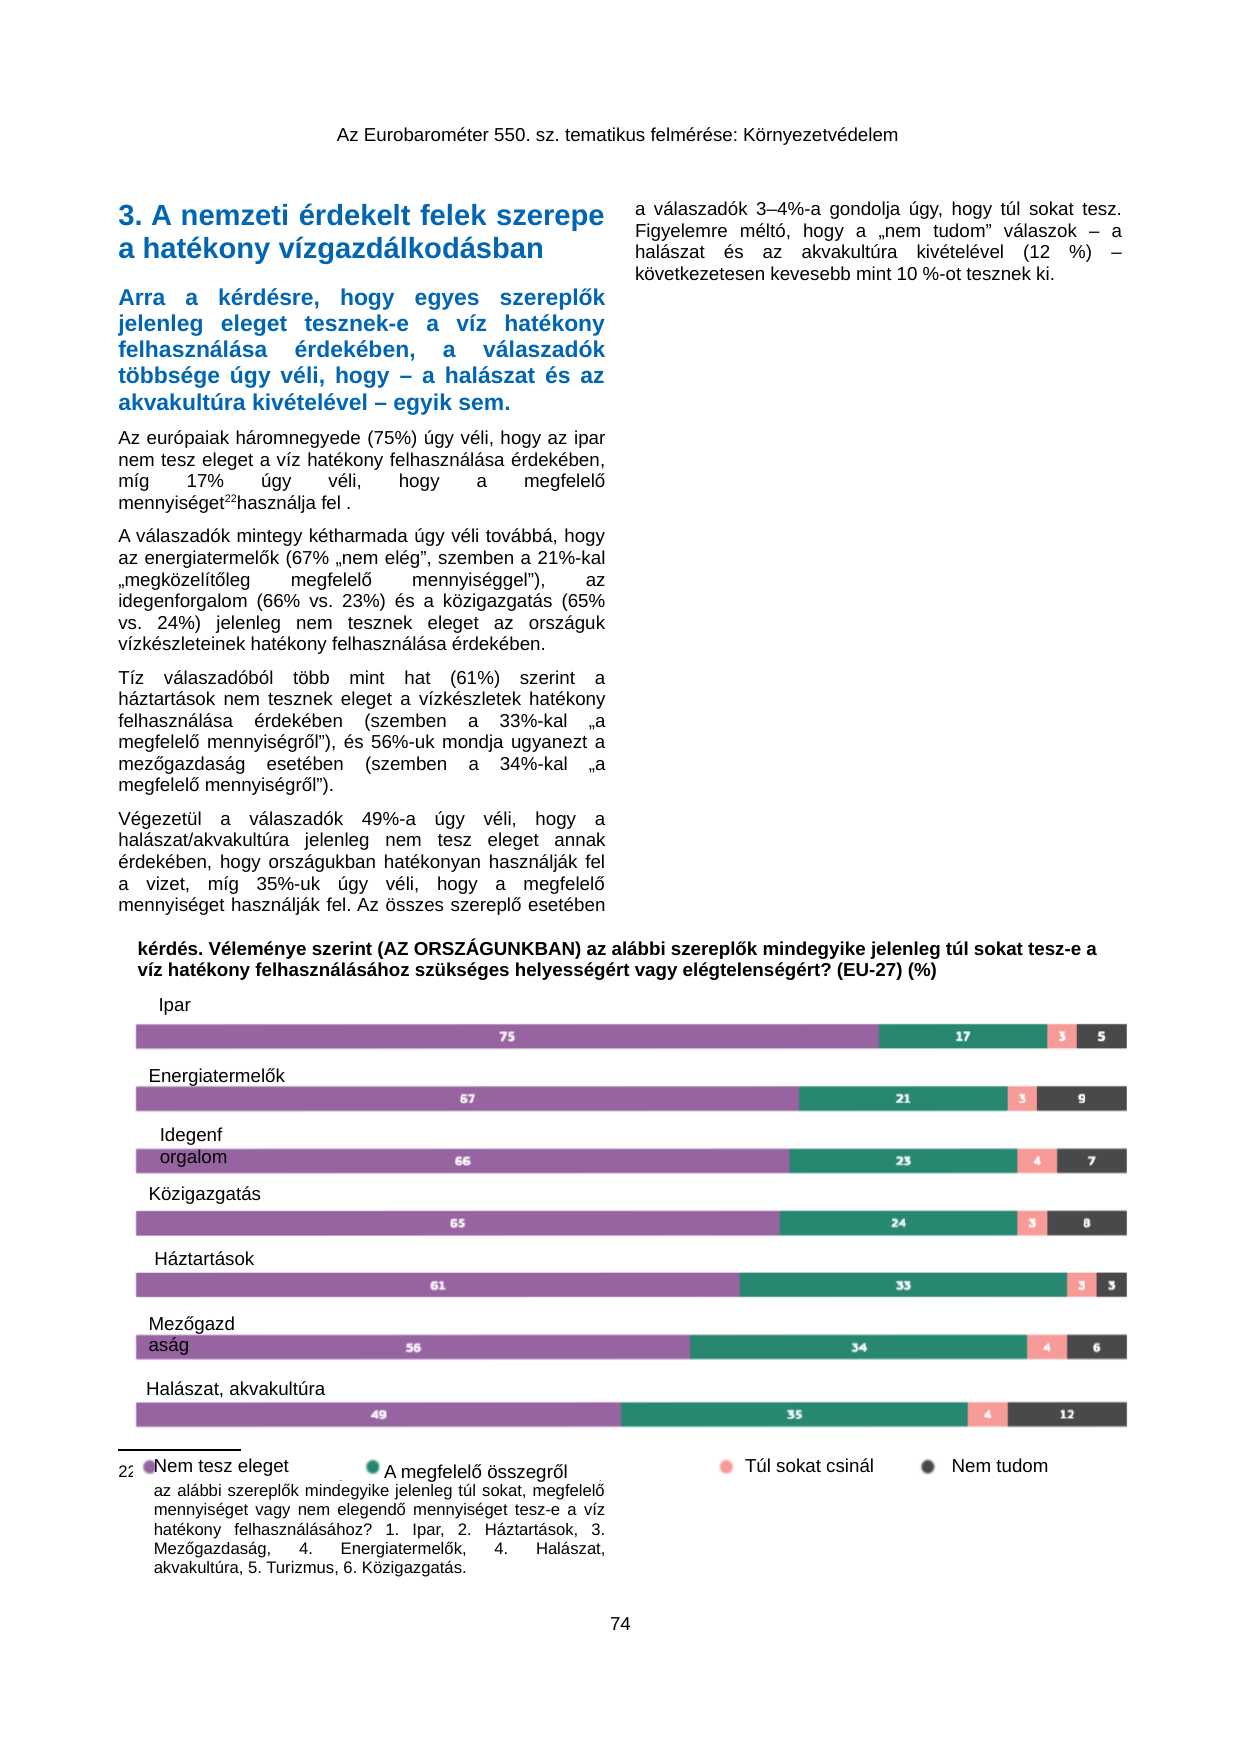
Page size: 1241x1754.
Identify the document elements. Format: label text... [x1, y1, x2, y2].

text Végezetül a válaszadók 49%-a úgy véli, hogy a halászat/akvakultúra jelenleg nem tesz eleget annak érdekében, hogy országukban hatékonyan használják fel a vizet, míg 35%-uk úgy véli, hogy a megfelelő mennyiséget használják fel. Az összes szereplő esetében [118, 808, 605, 916]
text a válaszadók 3–4%-a gondolja úgy, hogy túl sokat tesz. Figyelemre méltó, hogy a „nem tudom” válaszok – a halászat és az akvakultúra kivételével (12 %) – következetesen kevesebb mint 10 %-ot tesznek ki. [635, 198, 1122, 284]
text Arra a kérdésre, hogy egyes szereplők jelenleg eleget tesznek-e a víz hatékony felhasználása érdekében, a válaszadók többsége úgy véli, hogy – a halászat és az akvakultúra kivételével – egyik sem. [118, 283, 605, 415]
text Tíz válaszadóból több mint hat (61%) szerint a háztartások nem tesznek eleget a vízkészletek hatékony felhasználása érdekében (szemben a 33%-kal „a megfelelő mennyiségről”), és 56%-uk mondja ugyanezt a mezőgazdaság esetében (szemben a 34%-kal „a megfelelő mennyiségről”). [118, 666, 605, 796]
picture [133, 1456, 937, 1480]
subtitle 3. A nemzeti érdekelt felek szerepe a hatékony vízgazdálkodásban [118, 198, 605, 265]
text QB16. kérdés. Véleménye szerint (AZ ORSZÁGUNKBAN) az alábbi szereplők mindegyike jelenleg túl sokat, megfelelő mennyiséget vagy nem elegendő mennyiséget tesz-e a víz hatékony felhasználásához? 1. Ipar, 2. Háztartások, 3. Mezőgazdaság, 4. Energiatermelők, 4. Halászat, akvakultúra, 5. Turizmus, 6. Közigazgatás. [118, 1462, 605, 1577]
text A válaszadók mintegy kétharmada úgy véli továbbá, hogy az energiatermelők (67% „nem elég”, szemben a 21%-kal „megközelítőleg megfelelő mennyiséggel”), az idegenforgalom (66% vs. 23%) és a közigazgatás (65% vs. 24%) jelenleg nem tesznek eleget az országuk vízkészleteinek hatékony felhasználása érdekében. [118, 525, 605, 654]
picture [127, 1018, 1132, 1430]
text Az európaiak háromnegyede (75%) úgy véli, hogy az ipar nem tesz eleget a víz hatékony felhasználása érdekében, míg 17% úgy véli, hogy a megfelelő mennyiségethasználja fel . [118, 427, 605, 513]
